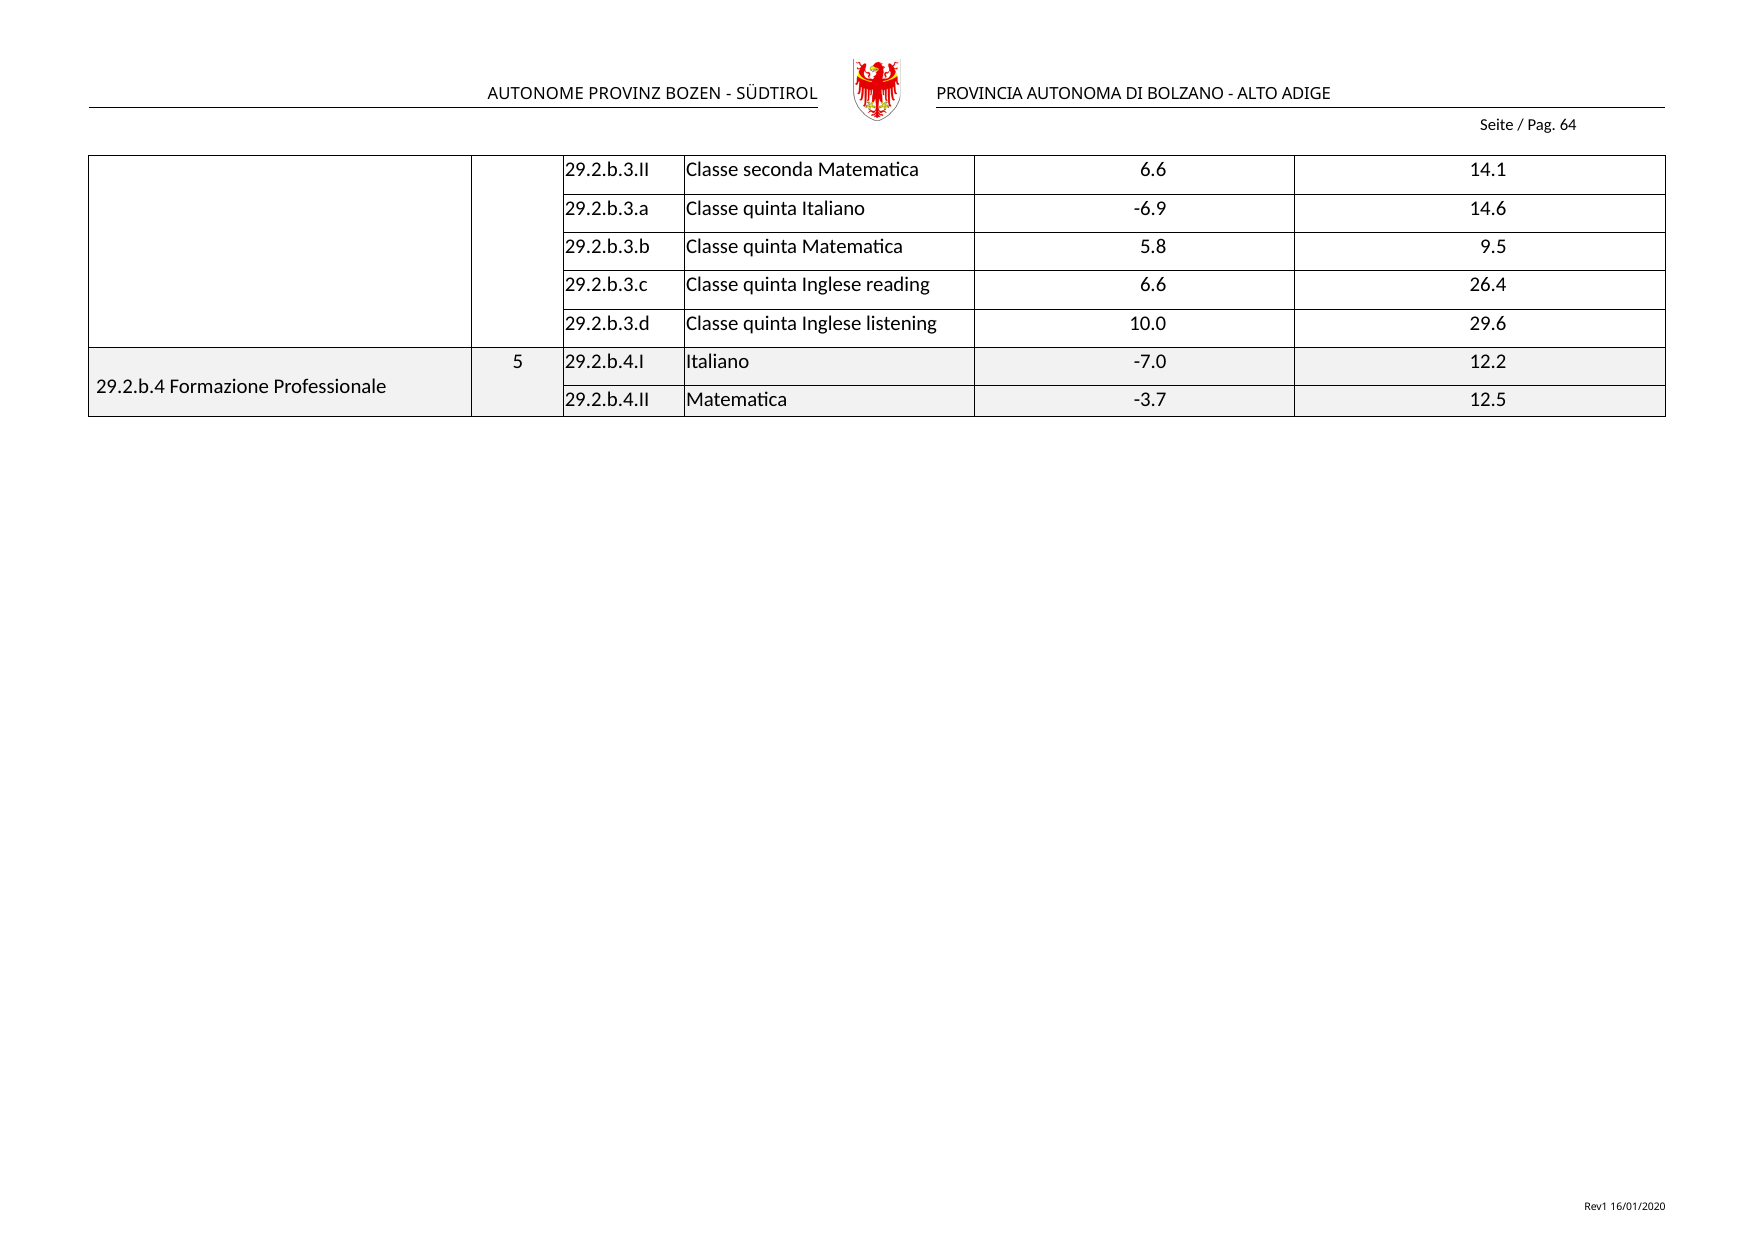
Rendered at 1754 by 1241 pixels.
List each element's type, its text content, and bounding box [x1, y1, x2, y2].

table_cell [89, 156, 471, 347]
table_cell 29.2.b.3.b [564, 233, 684, 270]
table_cell 5.8 [975, 233, 1294, 270]
table_cell 26.4 [1295, 271, 1665, 309]
table_cell 29.6 [1295, 310, 1665, 347]
table_cell 12.2 [1295, 348, 1665, 385]
table_cell 14.6 [1295, 195, 1665, 232]
table_cell 29.2.b.4.II [564, 386, 684, 416]
table_cell Classe quinta Matematica [685, 233, 974, 270]
table_cell Matematica [685, 386, 974, 416]
table_cell 10.0 [975, 310, 1294, 347]
table_cell Classe quinta Inglese reading [685, 271, 974, 309]
table_cell Italiano [685, 348, 974, 385]
table_cell 9.5 [1295, 233, 1665, 270]
table_cell -6.9 [975, 195, 1294, 232]
table_cell 5 [472, 348, 563, 416]
table_cell Classe seconda Matematica [685, 156, 974, 194]
table_cell 29.2.b.3.d [564, 310, 684, 347]
table_cell [472, 156, 563, 347]
table_cell 6.6 [975, 156, 1294, 194]
table_cell 12.5 [1295, 386, 1665, 416]
table_cell 29.2.b.3.II [564, 156, 684, 194]
table_cell Classe quinta Italiano [685, 195, 974, 232]
table_cell Classe quinta Inglese listening [685, 310, 974, 347]
table_cell 29.2.b.3.a [564, 195, 684, 232]
table_cell 6.6 [975, 271, 1294, 309]
table_cell 29.2.b.4.I [564, 348, 684, 385]
table_cell 29.2.b.3.c [564, 271, 684, 309]
table_cell -7.0 [975, 348, 1294, 385]
table_cell -3.7 [975, 386, 1294, 416]
table_cell 29.2.b.4 Formazione Professionale [89, 348, 471, 416]
table_cell 14.1 [1295, 156, 1665, 194]
